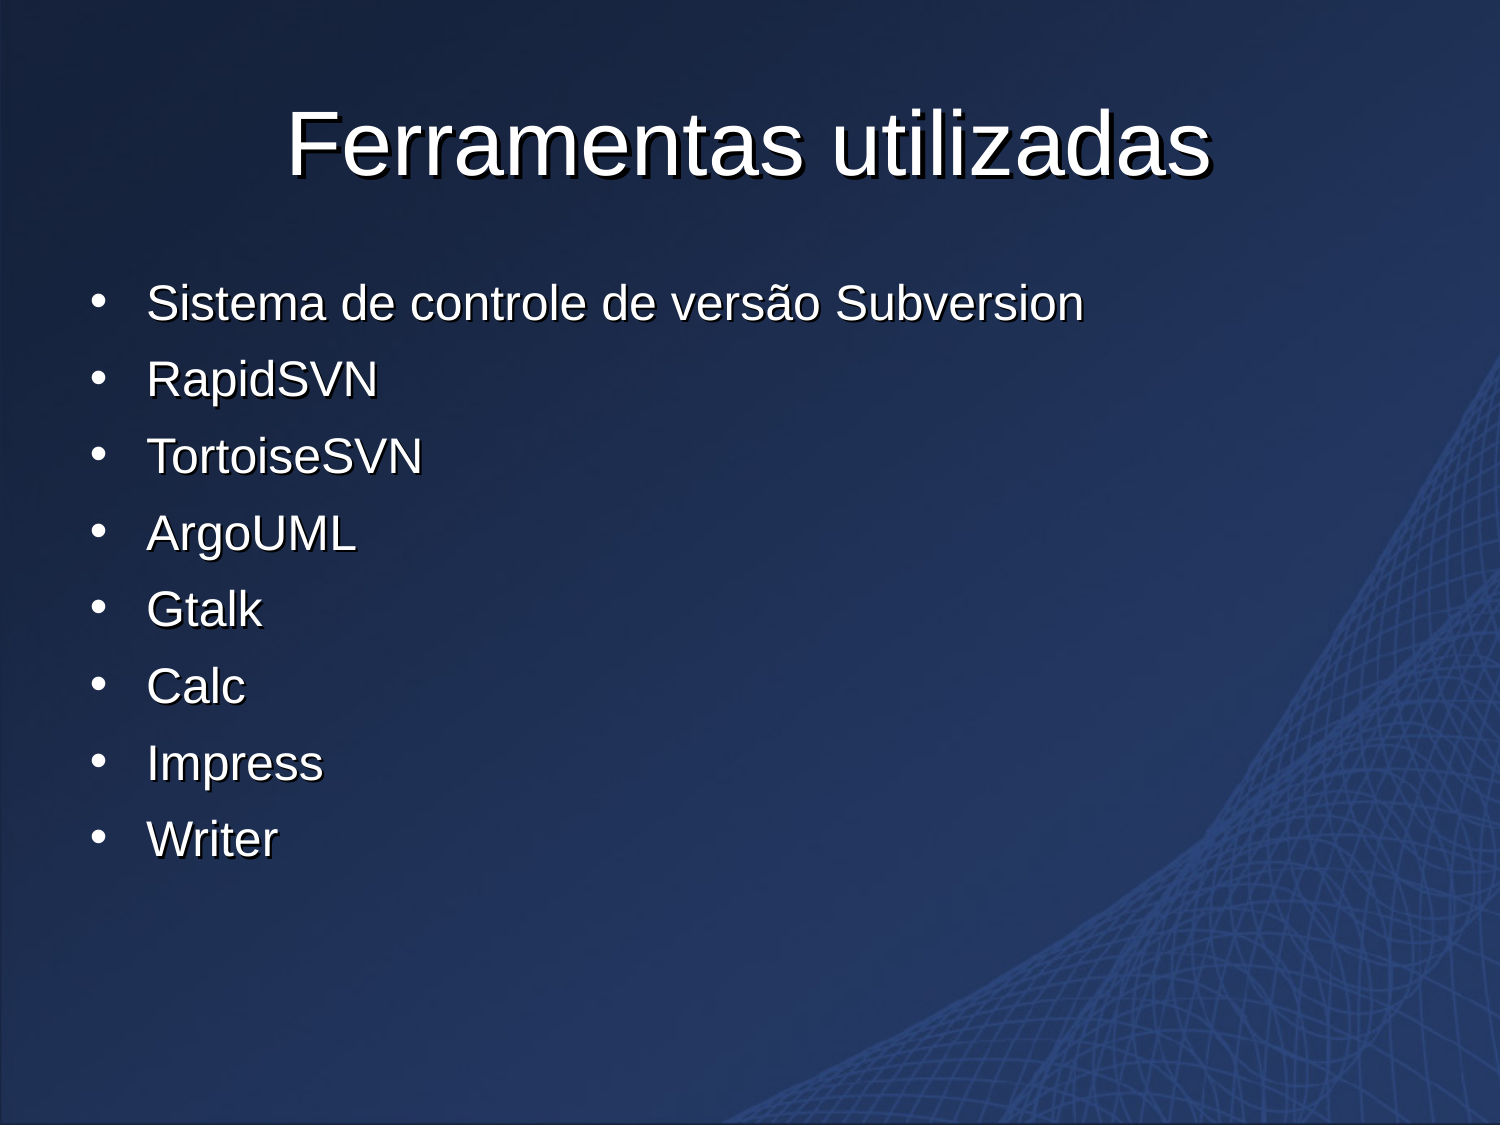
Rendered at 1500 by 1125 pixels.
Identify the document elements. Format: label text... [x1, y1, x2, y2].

title Ferramentas utilizadas [75, 20, 1426, 257]
list Sistema de controle de versão Subversion RapidSVN TortoiseSVN ArgoUML Gtalk Calc Impress Writer [75, 262, 1426, 1006]
picture [0, 0, 1500, 1125]
